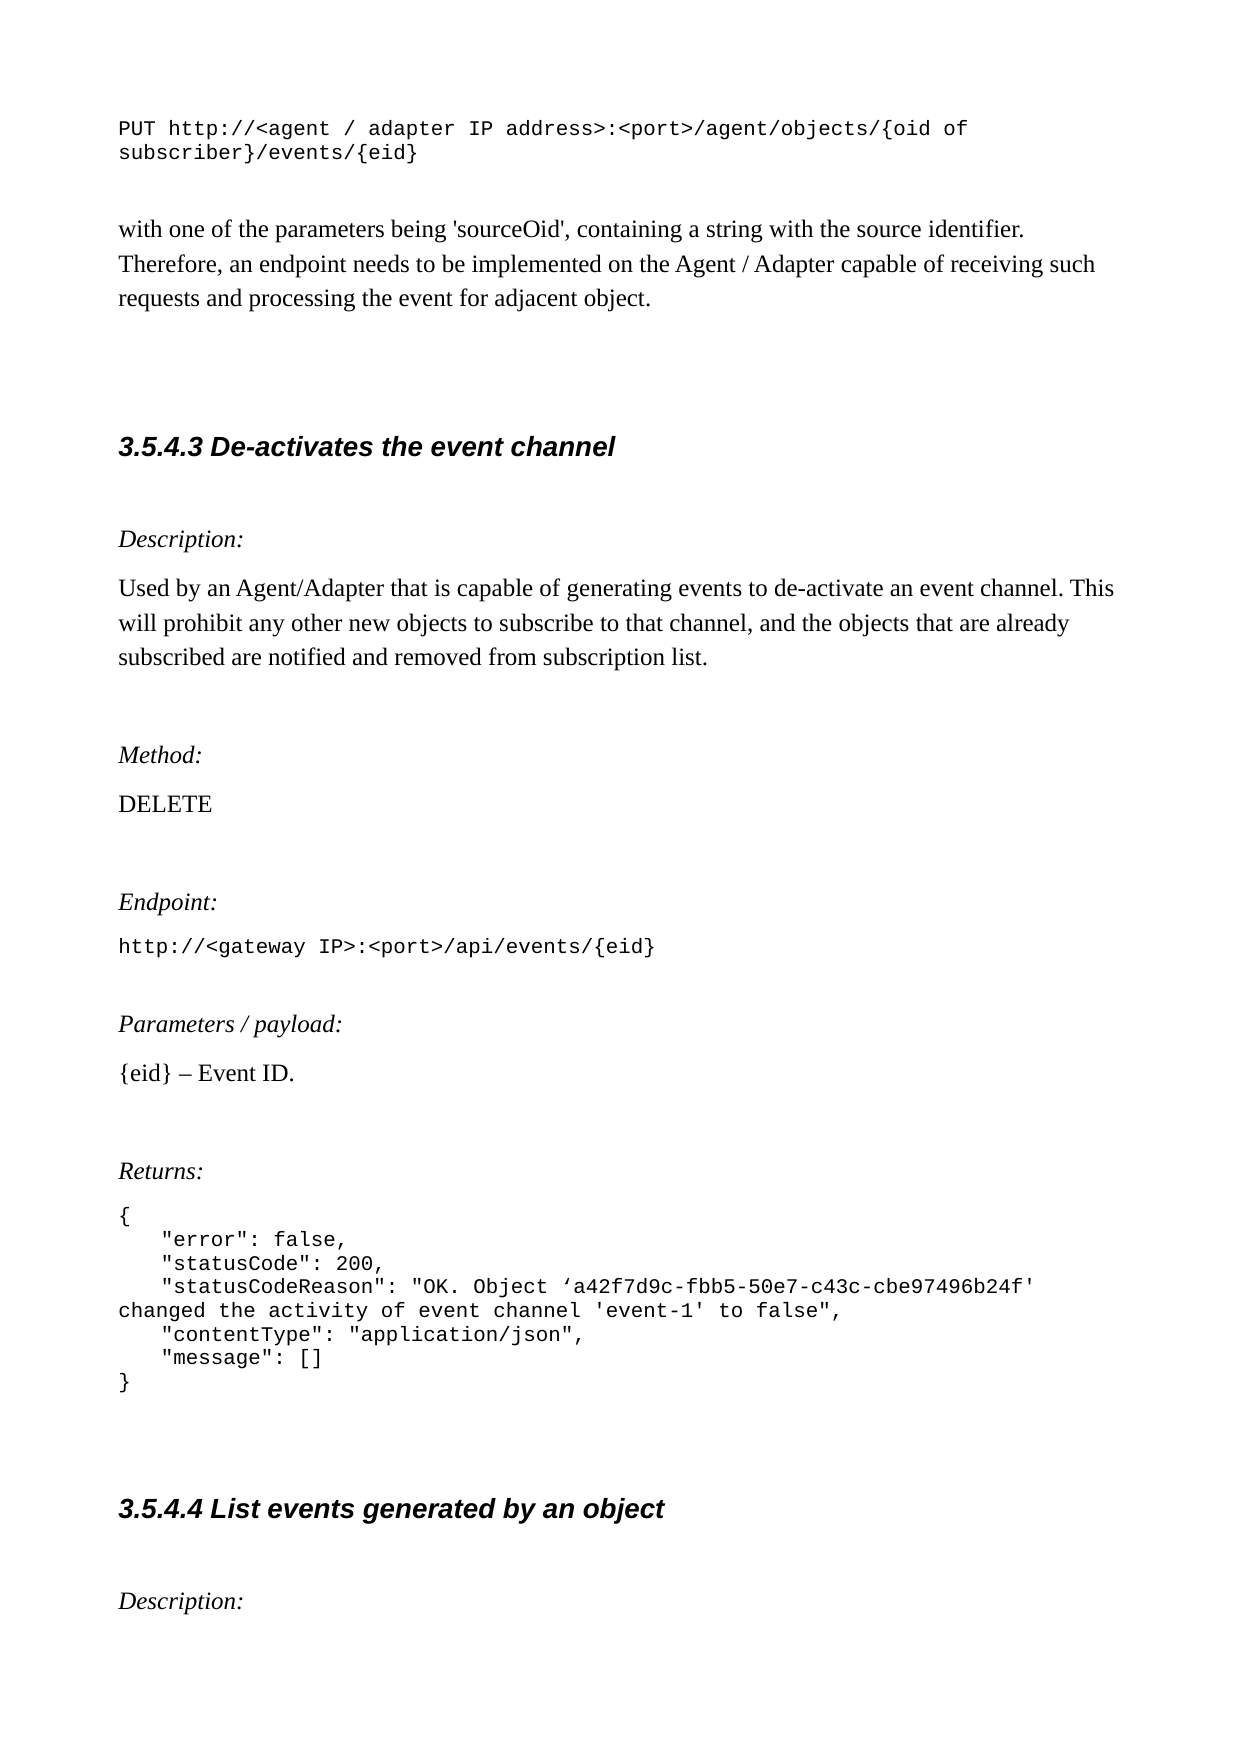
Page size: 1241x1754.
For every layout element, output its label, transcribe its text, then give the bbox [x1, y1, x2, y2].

text PUT http://<agent / adapter IP address>:<port>/agent/objects/{oid of subscriber}/events/{eid} [118, 118, 1122, 165]
subtitle 3.5.4.4 List events generated by an object [118, 1493, 1122, 1524]
text Endpoint: [118, 887, 1122, 916]
text "statusCodeReason": "OK. Object ‘a42f7d9c-fbb5-50e7-c43c-cbe97496b24f' changed the activity of event channel 'event-1' to false", [118, 1276, 1122, 1324]
text "statusCode": 200, [118, 1253, 1122, 1276]
text } [118, 1371, 1122, 1394]
text Parameters / payload: [118, 1009, 1122, 1038]
text "contentType": "application/json", [118, 1324, 1122, 1347]
text {eid} – Event ID. [118, 1058, 1122, 1087]
subtitle 3.5.4.3 De-activates the event channel [118, 431, 1122, 462]
text with one of the parameters being 'sourceOid', containing a string with the source identifier. Therefore, an endpoint needs to be implemented on the Agent / Adapter capable of receiving such requests and processing the event for adjacent object. [118, 214, 1122, 312]
text Returns: [118, 1156, 1122, 1185]
text Method: [118, 740, 1122, 769]
text Description: [118, 1586, 1122, 1615]
text Description: [118, 524, 1122, 553]
text "error": false, [118, 1229, 1122, 1253]
text { [118, 1205, 1122, 1229]
text "message": [] [118, 1347, 1122, 1371]
text Used by an Agent/Adapter that is capable of generating events to de-activate an event channel. This will prohibit any other new objects to subscribe to that channel, and the objects that are already subscribed are notified and removed from subscription list. [118, 573, 1122, 671]
text http://<gateway IP>:<port>/api/events/{eid} [118, 936, 1122, 960]
text DELETE [118, 789, 1122, 818]
